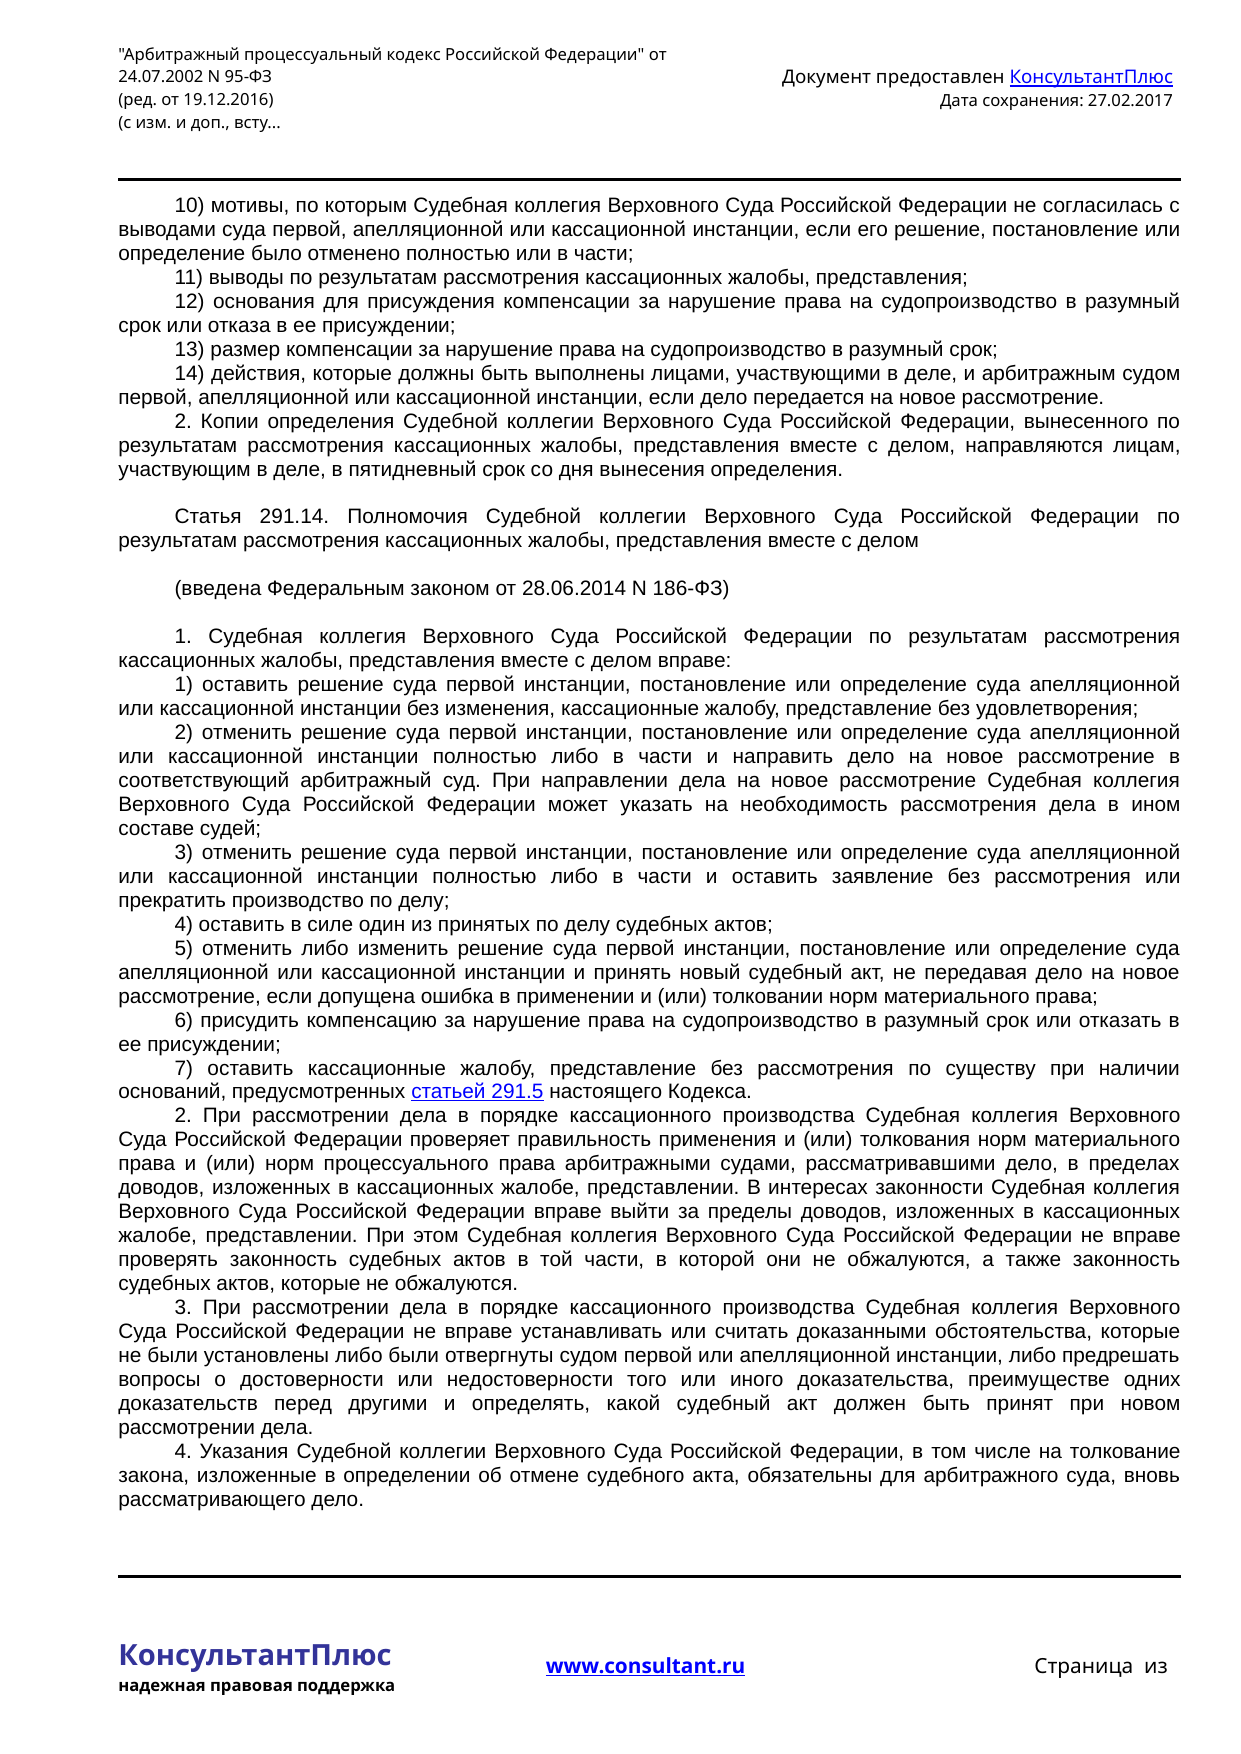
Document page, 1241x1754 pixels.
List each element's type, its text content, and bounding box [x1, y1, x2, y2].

text 7) оставить кассационные жалобу, представление без рассмотрения по существу при наличии оснований, предусмотренных статьей 291.5 настоящего Кодекса. [118, 1055, 1181, 1103]
text 3. При рассмотрении дела в порядке кассационного производства Судебная коллегия Верховного Суда Российской Федерации не вправе устанавливать или считать доказанными обстоятельства, которые не были установлены либо были отвергнуты судом первой или апелляционной инстанции, либо предрешать вопросы о достоверности или недостоверности того или иного доказательства, преимуществе одних доказательств перед другими и определять, какой судебный акт должен быть принят при новом рассмотрении дела. [118, 1295, 1181, 1439]
text 6) присудить компенсацию за нарушение права на судопроизводство в разумный срок или отказать в ее присуждении; [118, 1007, 1181, 1055]
text 4) оставить в силе один из принятых по делу судебных актов; [118, 912, 1181, 936]
subtitle Статья 291.14. Полномочия Судебной коллегии Верховного Суда Российской Федерации по результатам рассмотрения кассационных жалобы, представления вместе с делом [118, 504, 1181, 552]
text 2. При рассмотрении дела в порядке кассационного производства Судебная коллегия Верховного Суда Российской Федерации проверяет правильность применения и (или) толкования норм материального права и (или) норм процессуального права арбитражными судами, рассматривавшими дело, в пределах доводов, изложенных в кассационных жалобе, представлении. В интересах законности Судебная коллегия Верховного Суда Российской Федерации вправе выйти за пределы доводов, изложенных в кассационных жалобе, представлении. При этом Судебная коллегия Верховного Суда Российской Федерации не вправе проверять законность судебных актов в той части, в которой они не обжалуются, а также законность судебных актов, которые не обжалуются. [118, 1103, 1181, 1295]
text 10) мотивы, по которым Судебная коллегия Верховного Суда Российской Федерации не согласилась с выводами суда первой, апелляционной или кассационной инстанции, если его решение, постановление или определение было отменено полностью или в части; [118, 193, 1181, 265]
text 4. Указания Судебной коллегии Верховного Суда Российской Федерации, в том числе на толкование закона, изложенные в определении об отмене судебного акта, обязательны для арбитражного суда, вновь рассматривающего дело. [118, 1439, 1181, 1511]
text 2) отменить решение суда первой инстанции, постановление или определение суда апелляционной или кассационной инстанции полностью либо в части и направить дело на новое рассмотрение в соответствующий арбитражный суд. При направлении дела на новое рассмотрение Судебная коллегия Верховного Суда Российской Федерации может указать на необходимость рассмотрения дела в ином составе судей; [118, 720, 1181, 840]
text 13) размер компенсации за нарушение права на судопроизводство в разумный срок; [118, 337, 1181, 361]
text 1) оставить решение суда первой инстанции, постановление или определение суда апелляционной или кассационной инстанции без изменения, кассационные жалобу, представление без удовлетворения; [118, 672, 1181, 720]
text (введена Федеральным законом от 28.06.2014 N 186-ФЗ) [118, 576, 1181, 600]
text 5) отменить либо изменить решение суда первой инстанции, постановление или определение суда апелляционной или кассационной инстанции и принять новый судебный акт, не передавая дело на новое рассмотрение, если допущена ошибка в применении и (или) толковании норм материального права; [118, 936, 1181, 1007]
text 12) основания для присуждения компенсации за нарушение права на судопроизводство в разумный срок или отказа в ее присуждении; [118, 289, 1181, 337]
text 14) действия, которые должны быть выполнены лицами, участвующими в деле, и арбитражным судом первой, апелляционной или кассационной инстанции, если дело передается на новое рассмотрение. [118, 361, 1181, 408]
text 3) отменить решение суда первой инстанции, постановление или определение суда апелляционной или кассационной инстанции полностью либо в части и оставить заявление без рассмотрения или прекратить производство по делу; [118, 840, 1181, 912]
text 2. Копии определения Судебной коллегии Верховного Суда Российской Федерации, вынесенного по результатам рассмотрения кассационных жалобы, представления вместе с делом, направляются лицам, участвующим в деле, в пятидневный срок со дня вынесения определения. [118, 408, 1181, 480]
text 1. Судебная коллегия Верховного Суда Российской Федерации по результатам рассмотрения кассационных жалобы, представления вместе с делом вправе: [118, 624, 1181, 672]
text 11) выводы по результатам рассмотрения кассационных жалобы, представления; [118, 265, 1181, 289]
